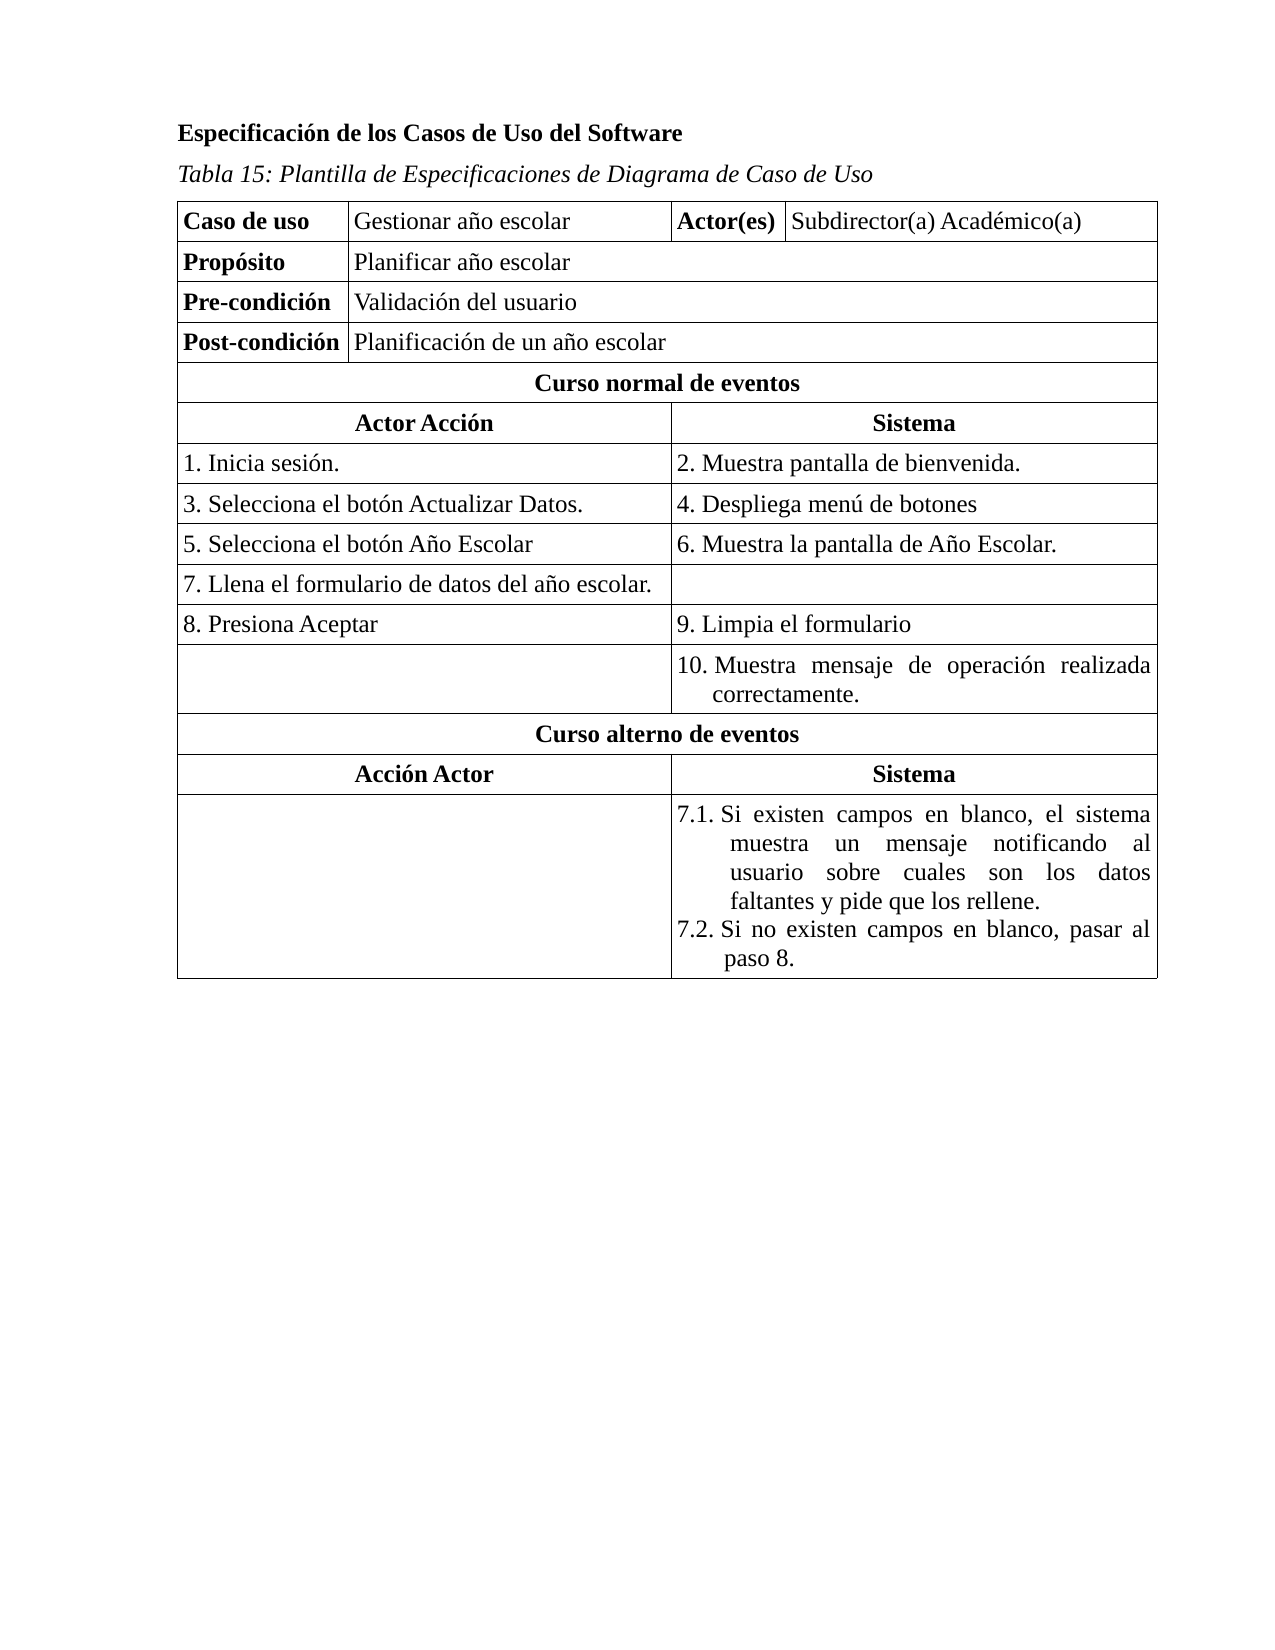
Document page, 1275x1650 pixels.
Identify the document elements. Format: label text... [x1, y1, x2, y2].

table_cell Muestra mensaje de operación realizada correctamente. [672, 645, 1157, 713]
table_cell Sistema [672, 755, 1157, 794]
table_cell Si existen campos en blanco, el sistema muestra un mensaje notificando al usuario sobre cuales son los datos faltantes y pide que los rellene. Si no existen campos en blanco, pasar al paso 8. [672, 795, 1157, 978]
table_header Subdirector(a) Académico(a) [786, 202, 1157, 241]
table_cell Validación del usuario [349, 282, 1157, 322]
table_cell Pre-condición [178, 282, 348, 322]
table_cell Planificar año escolar [349, 242, 1157, 281]
table_cell Selecciona el botón Actualizar Datos. [178, 484, 671, 523]
table_cell Presiona Aceptar [178, 605, 671, 644]
table_cell Post-condición [178, 323, 348, 362]
table_cell Curso normal de eventos [178, 363, 1157, 402]
table_cell Sistema [672, 403, 1157, 442]
table_cell Muestra pantalla de bienvenida. [672, 444, 1157, 483]
table_cell Muestra la pantalla de Año Escolar. [672, 524, 1157, 563]
table_cell Despliega menú de botones [672, 484, 1157, 523]
table_cell Planificación de un año escolar [349, 323, 1157, 362]
text Tabla 15: Plantilla de Especificaciones de Diagrama de Caso de Uso [177, 159, 1157, 188]
table_header Caso de uso [178, 202, 348, 241]
table_header Actor(es) [672, 202, 785, 241]
table_cell Curso alterno de eventos [178, 714, 1157, 753]
table_cell [672, 565, 1157, 604]
table_cell Acción Actor [178, 755, 671, 794]
table_cell Propósito [178, 242, 348, 281]
subtitle Especificación de los Casos de Uso del Software [177, 118, 1157, 147]
table_cell Inicia sesión. [178, 444, 671, 483]
table_cell Limpia el formulario [672, 605, 1157, 644]
table_cell [178, 795, 671, 978]
table_cell [178, 645, 671, 713]
table_cell Llena el formulario de datos del año escolar. [178, 565, 671, 604]
table_header Gestionar año escolar [349, 202, 671, 241]
table_cell Selecciona el botón Año Escolar [178, 524, 671, 563]
table_cell Actor Acción [178, 403, 671, 442]
